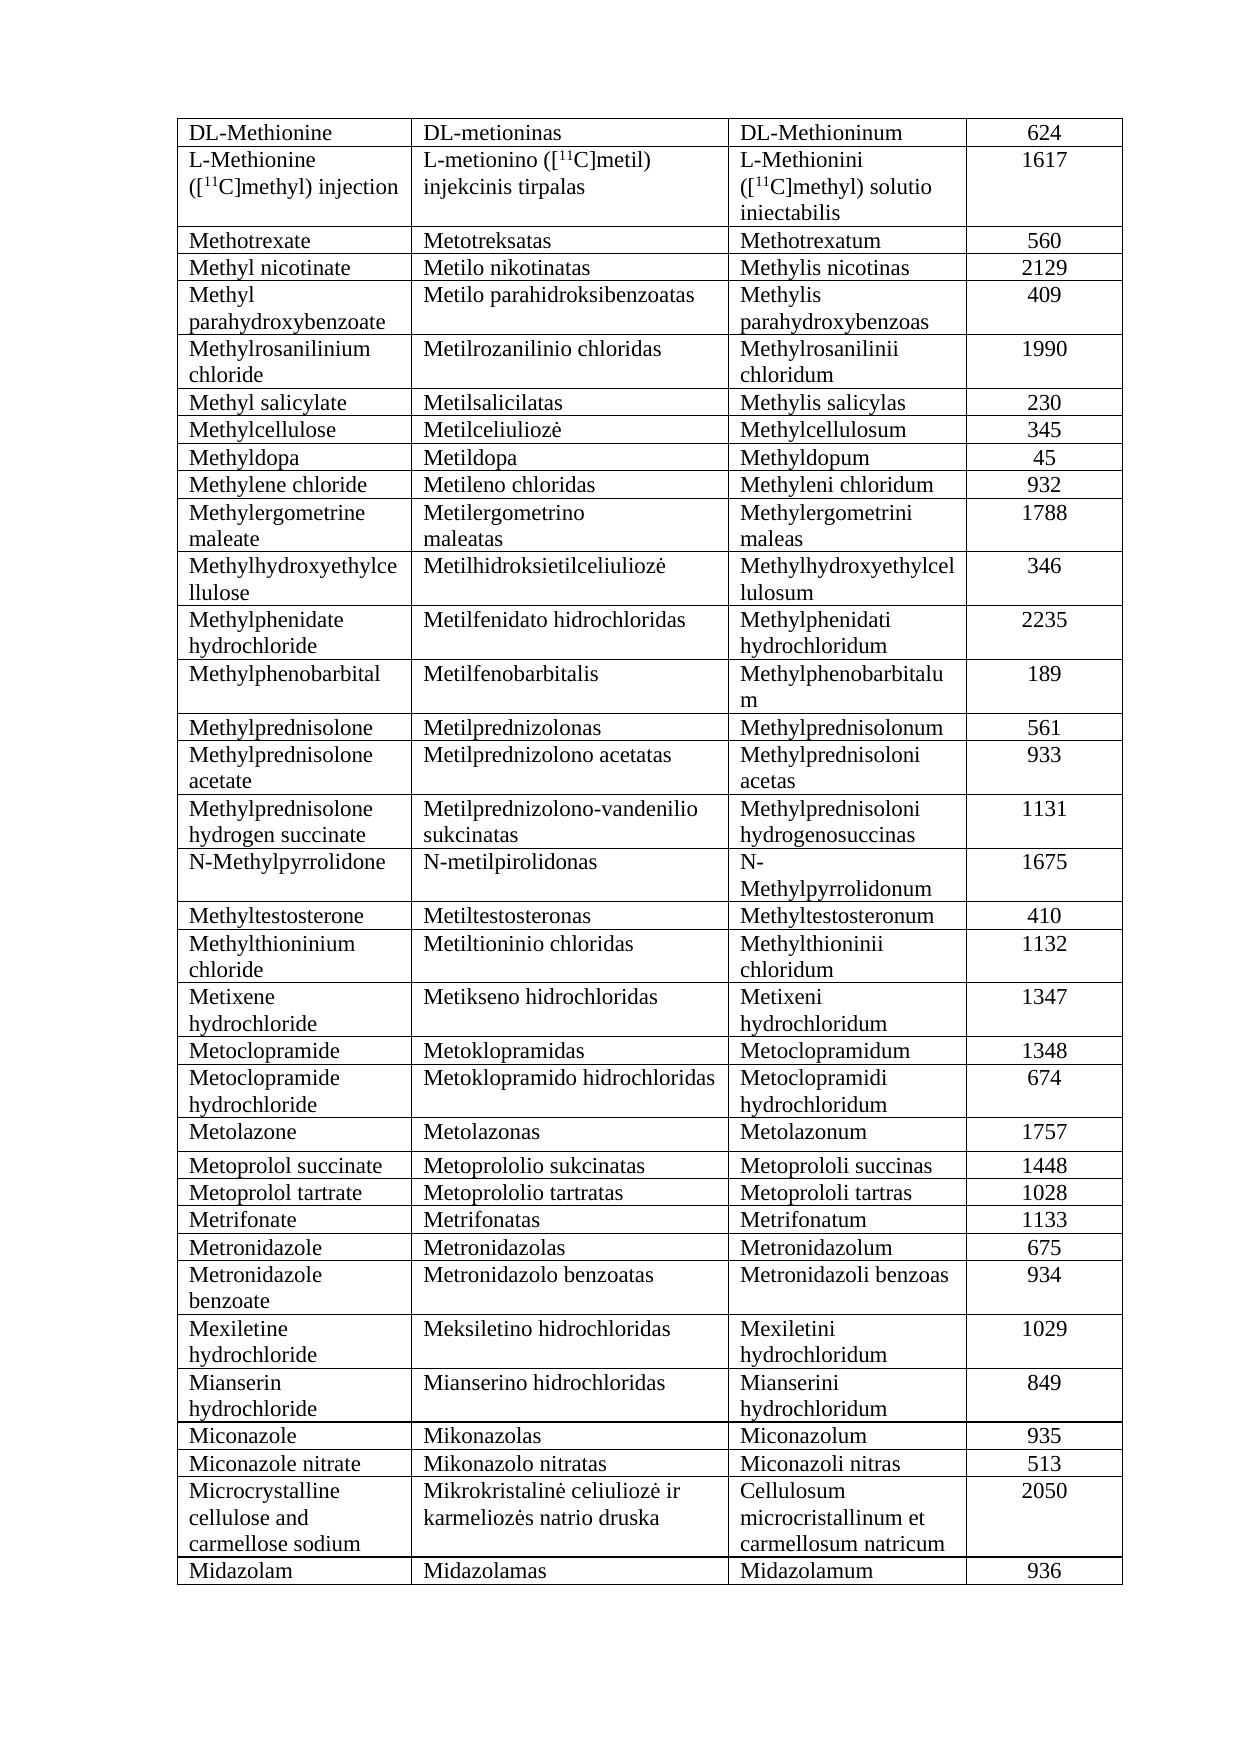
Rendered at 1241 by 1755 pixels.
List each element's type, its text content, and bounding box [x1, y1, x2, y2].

table_cell Methylprednisolonum [729, 714, 966, 740]
table_cell Metileno chloridas [412, 471, 728, 497]
table_cell Metilrozanilinio chloridas [412, 335, 728, 388]
table_cell N-Methylpyrrolidonum [729, 849, 966, 901]
table_cell Metildopa [412, 444, 728, 470]
table_cell Mikonazolas [412, 1423, 728, 1449]
table_cell Methylcellulose [178, 416, 411, 443]
table_cell 1133 [967, 1206, 1122, 1233]
table_cell 1029 [967, 1315, 1122, 1368]
table_cell 675 [967, 1234, 1122, 1260]
table_cell Metilprednizolonas [412, 714, 728, 740]
table_cell Metoclopramidum [729, 1037, 966, 1063]
table_cell Methylprednisolone acetate [178, 741, 411, 794]
table_cell DL-Methionine [178, 119, 411, 146]
table_cell 674 [967, 1065, 1122, 1117]
table_cell 1675 [967, 849, 1122, 901]
table_cell Mianserino hidrochloridas [412, 1369, 728, 1421]
table_cell Metoprololi tartras [729, 1179, 966, 1205]
table_cell Methylphenidati hydrochloridum [729, 606, 966, 659]
table_cell L-metionino ([11C]metil) injekcinis tirpalas [412, 147, 728, 226]
table_cell Miconazole [178, 1423, 411, 1449]
table_cell Midazolamas [412, 1558, 728, 1584]
table_cell 513 [967, 1450, 1122, 1476]
table_cell 849 [967, 1369, 1122, 1421]
table_cell 345 [967, 416, 1122, 443]
table_cell Methotrexate [178, 227, 411, 253]
table_cell Metiltioninio chloridas [412, 930, 728, 982]
table_cell Methylis salicylas [729, 389, 966, 415]
table_cell Methylhydroxyethylcellulose [178, 552, 411, 605]
table_cell Metilfenidato hidrochloridas [412, 606, 728, 659]
table_cell Metoprololio tartratas [412, 1179, 728, 1205]
table_cell Metilceliuliozė [412, 416, 728, 443]
table_cell Metilfenobarbitalis [412, 660, 728, 712]
table_cell 560 [967, 227, 1122, 253]
table_cell 1131 [967, 795, 1122, 847]
table_cell 189 [967, 660, 1122, 712]
table_cell 935 [967, 1423, 1122, 1449]
table_cell 1348 [967, 1037, 1122, 1063]
table_cell Methylphenobarbital [178, 660, 411, 712]
table_cell Methylthioninium chloride [178, 930, 411, 982]
table_cell Metoprolol succinate [178, 1152, 411, 1178]
table_cell Methylergometrini maleas [729, 499, 966, 551]
table_cell Methyl parahydroxybenzoate [178, 281, 411, 334]
table_cell Methylis nicotinas [729, 254, 966, 280]
table_cell Microcrystalline cellulose and carmellose sodium [178, 1477, 411, 1556]
table_cell Methylprednisoloni acetas [729, 741, 966, 794]
table_cell Methylrosanilinii chloridum [729, 335, 966, 388]
table_cell Metilergometrino maleatas [412, 499, 728, 551]
table_cell Metiltestosteronas [412, 902, 728, 928]
table_cell Miconazolum [729, 1423, 966, 1449]
table_cell 624 [967, 119, 1122, 146]
table_cell L-Methionine ([11C]methyl) injection [178, 147, 411, 226]
table_cell Mianserini hydrochloridum [729, 1369, 966, 1421]
table_cell Methyl nicotinate [178, 254, 411, 280]
table_cell Methylis parahydroxybenzoas [729, 281, 966, 334]
table_cell Methylprednisoloni hydrogenosuccinas [729, 795, 966, 847]
table_cell Midazolamum [729, 1558, 966, 1584]
table_cell Metronidazoli benzoas [729, 1261, 966, 1314]
table_cell Miconazole nitrate [178, 1450, 411, 1476]
table_cell Metilo nikotinatas [412, 254, 728, 280]
table_cell DL-Methioninum [729, 119, 966, 146]
table_cell Metoklopramidas [412, 1037, 728, 1063]
table_cell 2129 [967, 254, 1122, 280]
table_cell Methyleni chloridum [729, 471, 966, 497]
table_cell Mexiletini hydrochloridum [729, 1315, 966, 1368]
table_cell Methylprednisolone [178, 714, 411, 740]
table_cell Metronidazole [178, 1234, 411, 1260]
table_cell Cellulosum microcristallinum et carmellosum natricum [729, 1477, 966, 1556]
table_cell Metrifonatum [729, 1206, 966, 1233]
table_cell 936 [967, 1558, 1122, 1584]
table_cell Mexiletine hydrochloride [178, 1315, 411, 1368]
table_cell Methylcellulosum [729, 416, 966, 443]
table_cell Metilo parahidroksibenzoatas [412, 281, 728, 334]
table_cell N-Methylpyrrolidone [178, 849, 411, 901]
table_cell 1617 [967, 147, 1122, 226]
table_cell Methylergometrine maleate [178, 499, 411, 551]
table_cell Metikseno hidrochloridas [412, 983, 728, 1036]
table_cell 346 [967, 552, 1122, 605]
table_cell 2050 [967, 1477, 1122, 1556]
table_cell Metoclopramidi hydrochloridum [729, 1065, 966, 1117]
table_cell Metotreksatas [412, 227, 728, 253]
table_cell 933 [967, 741, 1122, 794]
table_cell Methylene chloride [178, 471, 411, 497]
table_cell Metronidazolo benzoatas [412, 1261, 728, 1314]
table_cell Metolazonum [729, 1118, 966, 1151]
table_cell L-Methionini ([11C]methyl) solutio iniectabilis [729, 147, 966, 226]
table_cell Metolazonas [412, 1118, 728, 1151]
table_cell 409 [967, 281, 1122, 334]
table_cell Metixeni hydrochloridum [729, 983, 966, 1036]
table_cell Midazolam [178, 1558, 411, 1584]
table_cell 1990 [967, 335, 1122, 388]
table_cell 2235 [967, 606, 1122, 659]
table_cell Metoclopramide [178, 1037, 411, 1063]
table_cell 1448 [967, 1152, 1122, 1178]
table_cell 1347 [967, 983, 1122, 1036]
table_cell Methyl salicylate [178, 389, 411, 415]
table_cell Methylprednisolone hydrogen succinate [178, 795, 411, 847]
table_cell Miconazoli nitras [729, 1450, 966, 1476]
table_cell Metoprololio sukcinatas [412, 1152, 728, 1178]
table_cell Methyltestosterone [178, 902, 411, 928]
table_cell Methylhydroxyethylcellulosum [729, 552, 966, 605]
table_cell Metolazone [178, 1118, 411, 1151]
table_cell Methylphenidate hydrochloride [178, 606, 411, 659]
table_cell Metronidazole benzoate [178, 1261, 411, 1314]
table_cell 561 [967, 714, 1122, 740]
table_cell Metronidazolas [412, 1234, 728, 1260]
table_cell Metoprolol tartrate [178, 1179, 411, 1205]
table_cell Metrifonate [178, 1206, 411, 1233]
table_cell Mianserin hydrochloride [178, 1369, 411, 1421]
table_cell Metilprednizolono-vandenilio sukcinatas [412, 795, 728, 847]
table_cell 934 [967, 1261, 1122, 1314]
table_cell Metilprednizolono acetatas [412, 741, 728, 794]
table_cell Mikrokristalinė celiuliozė ir karmeliozės natrio druska [412, 1477, 728, 1556]
table_cell Metoklopramido hidrochloridas [412, 1065, 728, 1117]
table_cell 932 [967, 471, 1122, 497]
table_cell Metrifonatas [412, 1206, 728, 1233]
table_cell 1132 [967, 930, 1122, 982]
table_cell Methyltestosteronum [729, 902, 966, 928]
table_cell 1028 [967, 1179, 1122, 1205]
table_cell Metixene hydrochloride [178, 983, 411, 1036]
table_cell 1788 [967, 499, 1122, 551]
table_cell Meksiletino hidrochloridas [412, 1315, 728, 1368]
table_cell Metilsalicilatas [412, 389, 728, 415]
table_cell 230 [967, 389, 1122, 415]
table_cell Metoprololi succinas [729, 1152, 966, 1178]
table_cell Methylphenobarbitalum [729, 660, 966, 712]
table_cell Methotrexatum [729, 227, 966, 253]
table_cell Metoclopramide hydrochloride [178, 1065, 411, 1117]
table_cell Methyldopa [178, 444, 411, 470]
table_cell Mikonazolo nitratas [412, 1450, 728, 1476]
table_cell N-metilpirolidonas [412, 849, 728, 901]
table_cell Metilhidroksietilceliuliozė [412, 552, 728, 605]
table_cell Methylthioninii chloridum [729, 930, 966, 982]
table_cell DL-metioninas [412, 119, 728, 146]
table_cell Metronidazolum [729, 1234, 966, 1260]
table_cell Methyldopum [729, 444, 966, 470]
table_cell Methylrosanilinium chloride [178, 335, 411, 388]
table_cell 45 [967, 444, 1122, 470]
table_cell 1757 [967, 1118, 1122, 1151]
table_cell 410 [967, 902, 1122, 928]
